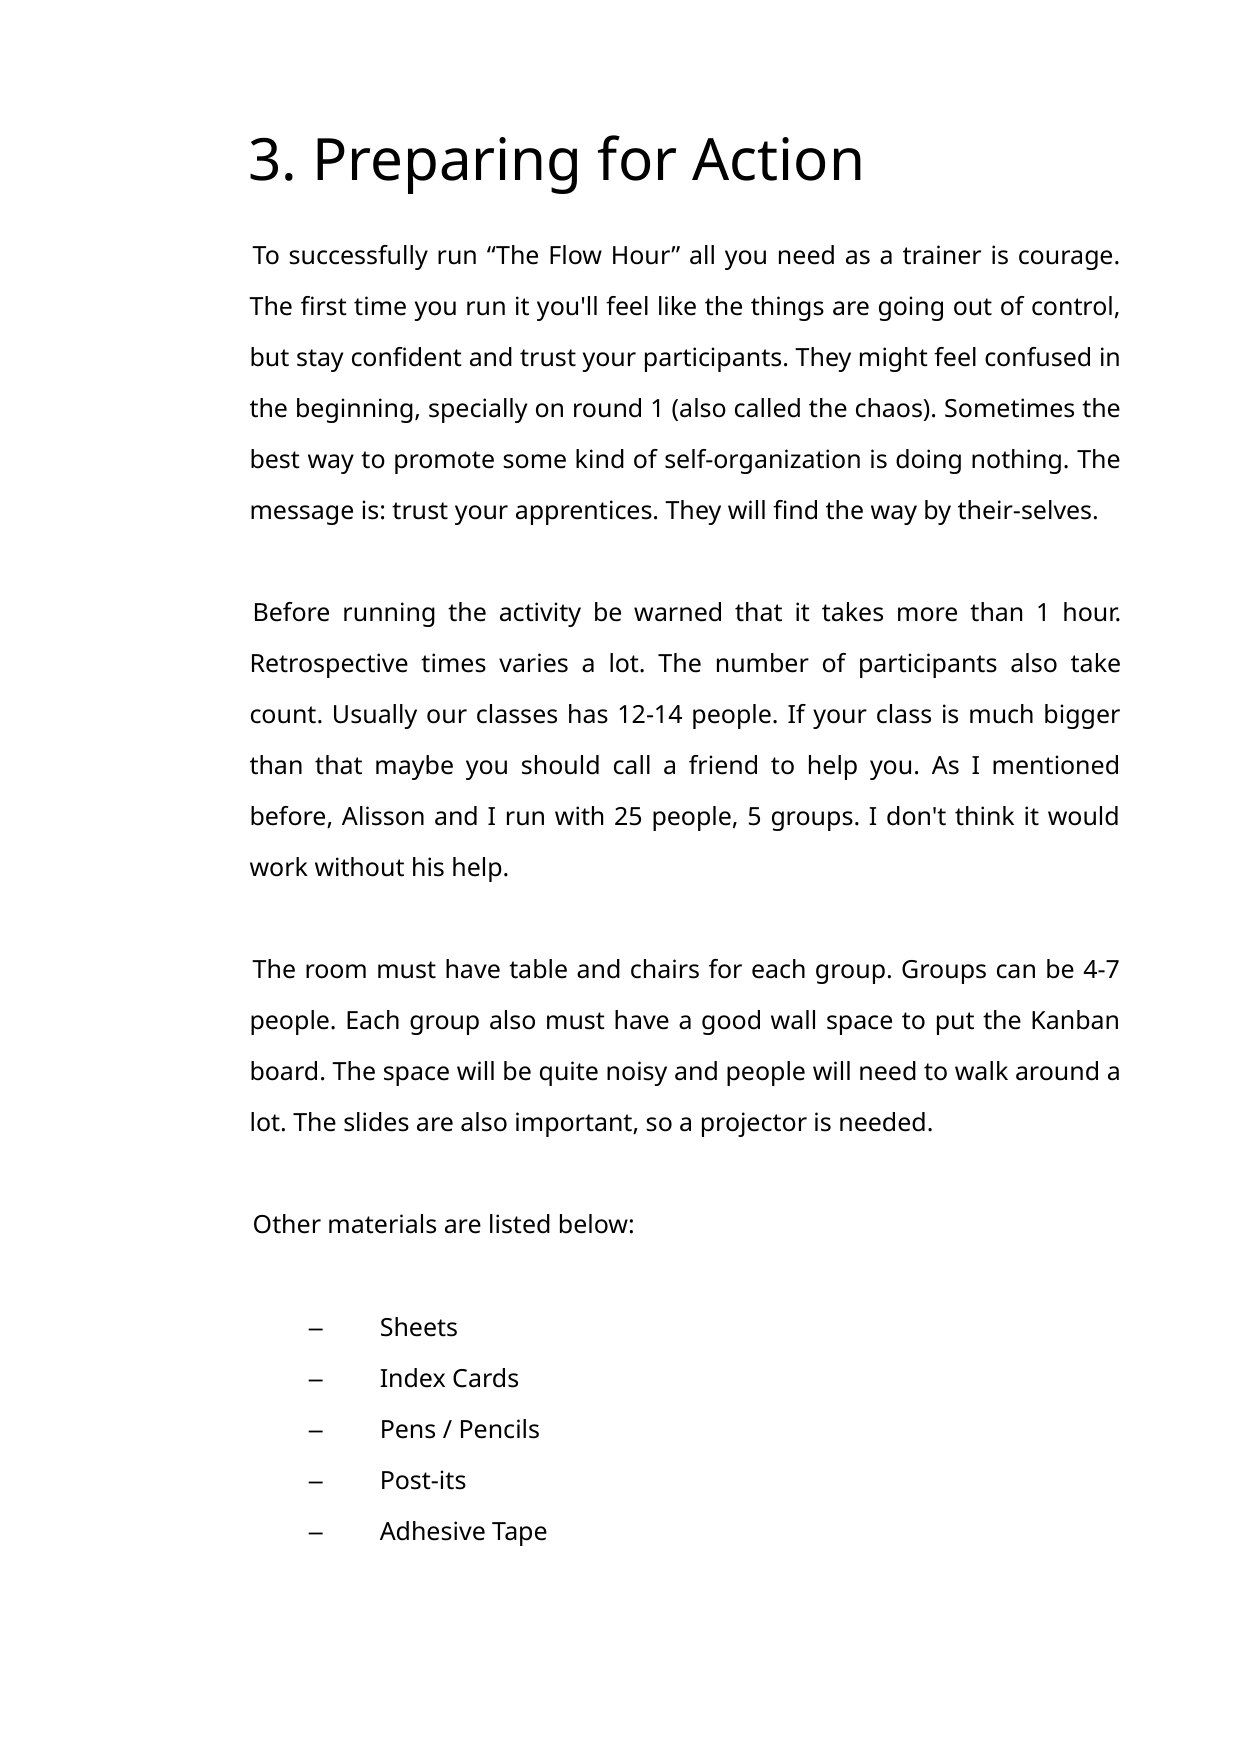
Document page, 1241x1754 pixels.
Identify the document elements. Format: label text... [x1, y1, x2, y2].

list Post-its [306, 1462, 1122, 1496]
text Other materials are listed below: [249, 1207, 1122, 1241]
text Before running the activity be warned that it takes more than 1 hour. Retrospective times varies a lot. The number of participants also take count. Usually our classes has 12-14 people. If your class is much bigger than that maybe you should call a friend to help you. As I mentioned before, Alisson and I run with 25 people, 5 groups. I don't think it would work without his help. [249, 594, 1122, 884]
list Adhesive Tape [306, 1513, 1122, 1547]
list Index Cards [306, 1360, 1122, 1394]
list Pens / Pencils [306, 1411, 1122, 1445]
text To successfully run “The Flow Hour” all you need as a trainer is courage. The first time you run it you'll feel like the things are going out of control, but stay confident and trust your participants. They might feel confused in the beginning, specially on round 1 (also called the chaos). Sometimes the best way to promote some kind of self-organization is doing nothing. The message is: trust your apprentices. They will find the way by their-selves. [249, 237, 1122, 527]
text The room must have table and chairs for each group. Groups can be 4-7 people. Each group also must have a good wall space to put the Kanban board. The space will be quite noisy and people will need to walk around a lot. The slides are also important, so a projector is needed. [249, 952, 1122, 1139]
text 3. Preparing for Action [248, 118, 1122, 198]
list Sheets [306, 1309, 1122, 1343]
